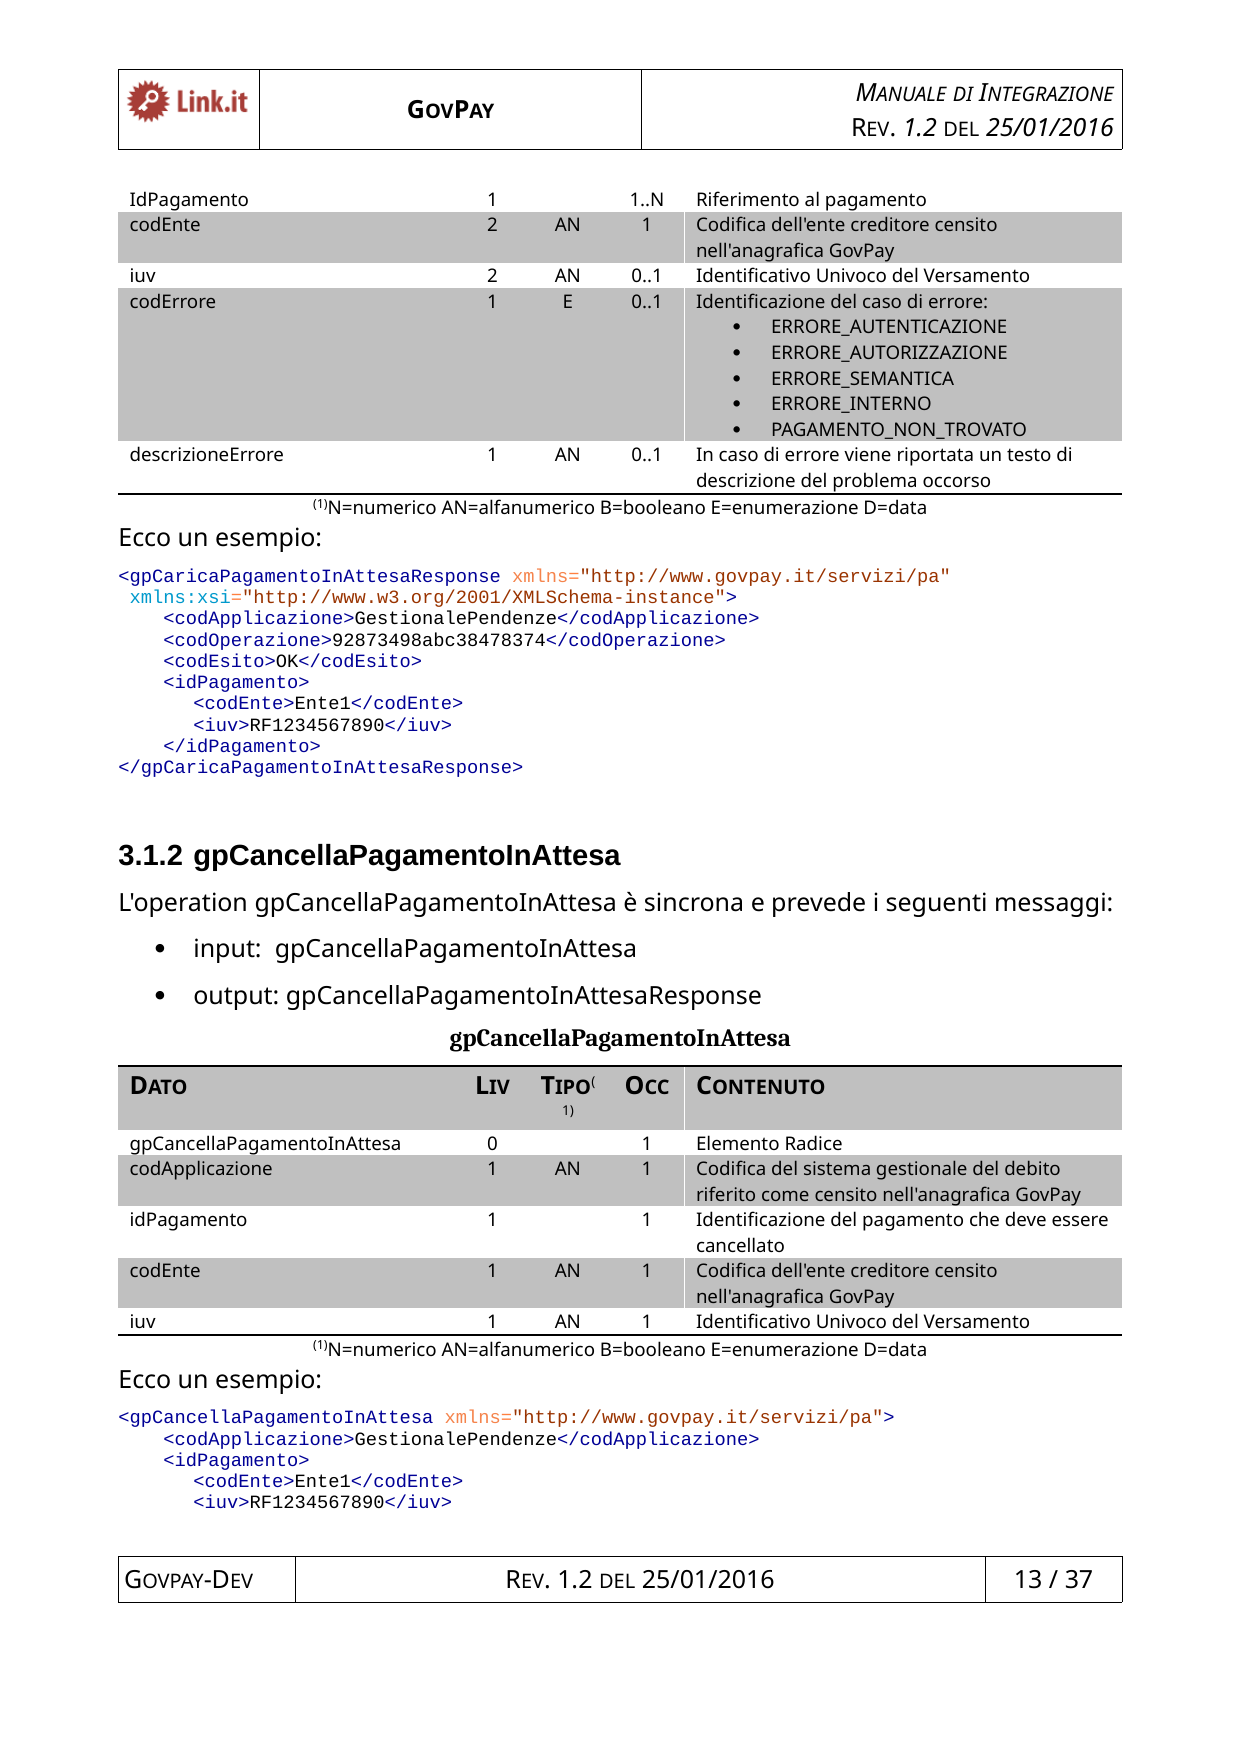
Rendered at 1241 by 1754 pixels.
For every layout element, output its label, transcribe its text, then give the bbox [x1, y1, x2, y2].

table_cell 1 [458, 441, 526, 492]
table_cell 0..1 [609, 288, 684, 441]
table_cell 2 [458, 212, 526, 263]
picture [123, 75, 254, 128]
table_cell Identificativo Univoco del Versamento [685, 1309, 1122, 1334]
table_cell AN [526, 441, 609, 492]
table_cell descrizioneErrore [118, 441, 458, 492]
table_cell 1 [458, 1309, 526, 1334]
text Ecco un esempio: [118, 1362, 1122, 1396]
table_cell Occ [609, 1067, 684, 1130]
table_cell Codifica dell'ente creditore censito nell'anagrafica GovPay [685, 212, 1122, 263]
table_cell 1 [609, 1130, 684, 1155]
text Ecco un esempio: [118, 520, 1122, 554]
table_cell 1 [609, 1309, 684, 1334]
text L'operation gpCancellaPagamentoInAttesa è sincrona e prevede i seguenti messaggi: [118, 884, 1122, 918]
table_cell 1 [609, 1155, 684, 1206]
table_cell gpCancellaPagamentoInAttesa [118, 1130, 458, 1155]
table_cell 1..N [609, 186, 684, 212]
text <gpCancellaPagamentoInAttesa xmlns="http://www.govpay.it/servizi/pa"> <codApplicazione>GestionalePendenze</codApplicazione> <idPagamento> <codEnte>Ente1</codEnte> <iuv>RF1234567890</iuv> [118, 1408, 1122, 1514]
table_cell iuv [118, 1309, 458, 1334]
table_cell [526, 1130, 609, 1155]
table_cell AN [526, 1309, 609, 1334]
list output: gpCancellaPagamentoInAttesaResponse [156, 977, 1122, 1011]
table_cell 1 [609, 1258, 684, 1308]
text </idPagamento> </gpCaricaPagamentoInAttesaResponse> [118, 737, 1122, 779]
text (1)N=numerico AN=alfanumerico B=booleano E=enumerazione D=data [118, 1336, 1122, 1362]
table_cell 1 [458, 186, 526, 212]
text <gpCaricaPagamentoInAttesaResponse xmlns="http://www.govpay.it/servizi/pa" xmlns:xsi="http://www.w3.org/2001/XMLSchema-instance"> <codApplicazione>GestionalePendenze</codApplicazione> <codOperazione>92873498abc38478374</codOperazione> <codEsito>OK</codEsito> <idPagamento> <codEnte>Ente1</codEnte> <iuv>RF1234567890</iuv> [118, 567, 1122, 737]
table_header gpCancellaPagamentoInAttesa [118, 1024, 1122, 1065]
table_cell E [526, 288, 609, 441]
table_cell 0 [458, 1130, 526, 1155]
table_cell 1 [458, 1155, 526, 1206]
table_cell Tipo(1) [526, 1067, 609, 1130]
table_cell Dato [118, 1067, 458, 1130]
table_cell In caso di errore viene riportata un testo di descrizione del problema occorso [685, 441, 1122, 492]
table_cell Codifica del sistema gestionale del debito riferito come censito nell'anagrafica GovPay [685, 1155, 1122, 1206]
subtitle gpCancellaPagamentoInAttesa [118, 838, 1122, 872]
table_cell Codifica dell'ente creditore censito nell'anagrafica GovPay [685, 1258, 1122, 1308]
table_cell Liv [458, 1067, 526, 1130]
table_cell Identificativo Univoco del Versamento [685, 263, 1122, 288]
table_cell 1 [458, 1206, 526, 1257]
table_cell AN [526, 212, 609, 263]
table_cell Contenuto [685, 1067, 1122, 1130]
table_cell 2 [458, 263, 526, 288]
table_cell [526, 1206, 609, 1257]
table_cell AN [526, 1258, 609, 1308]
table_cell Identificazione del caso di errore: ERRORE_AUTENTICAZIONE ERRORE_AUTORIZZAZIONE ERRORE_SEMANTICA ERRORE_INTERNO PAGAMENTO_NON_TROVATO [685, 288, 1122, 441]
table_cell codErrore [118, 288, 458, 441]
table_cell Elemento Radice [685, 1130, 1122, 1155]
table_cell Identificazione del pagamento che deve essere cancellato [685, 1206, 1122, 1257]
table_cell 0..1 [609, 441, 684, 492]
text (1)N=numerico AN=alfanumerico B=booleano E=enumerazione D=data [118, 495, 1122, 520]
table_cell codEnte [118, 1258, 458, 1308]
table_cell IdPagamento [118, 186, 458, 212]
table_cell Riferimento al pagamento [685, 186, 1122, 212]
table_cell codApplicazione [118, 1155, 458, 1206]
table_cell 1 [609, 1206, 684, 1257]
list input: gpCancellaPagamentoInAttesa [156, 931, 1122, 965]
table_cell [526, 186, 609, 212]
table_cell 1 [609, 212, 684, 263]
table_cell 1 [458, 288, 526, 441]
table_cell AN [526, 1155, 609, 1206]
table_cell AN [526, 263, 609, 288]
table_cell 0..1 [609, 263, 684, 288]
table_cell 1 [458, 1258, 526, 1308]
table_cell iuv [118, 263, 458, 288]
table_cell idPagamento [118, 1206, 458, 1257]
table_cell codEnte [118, 212, 458, 263]
